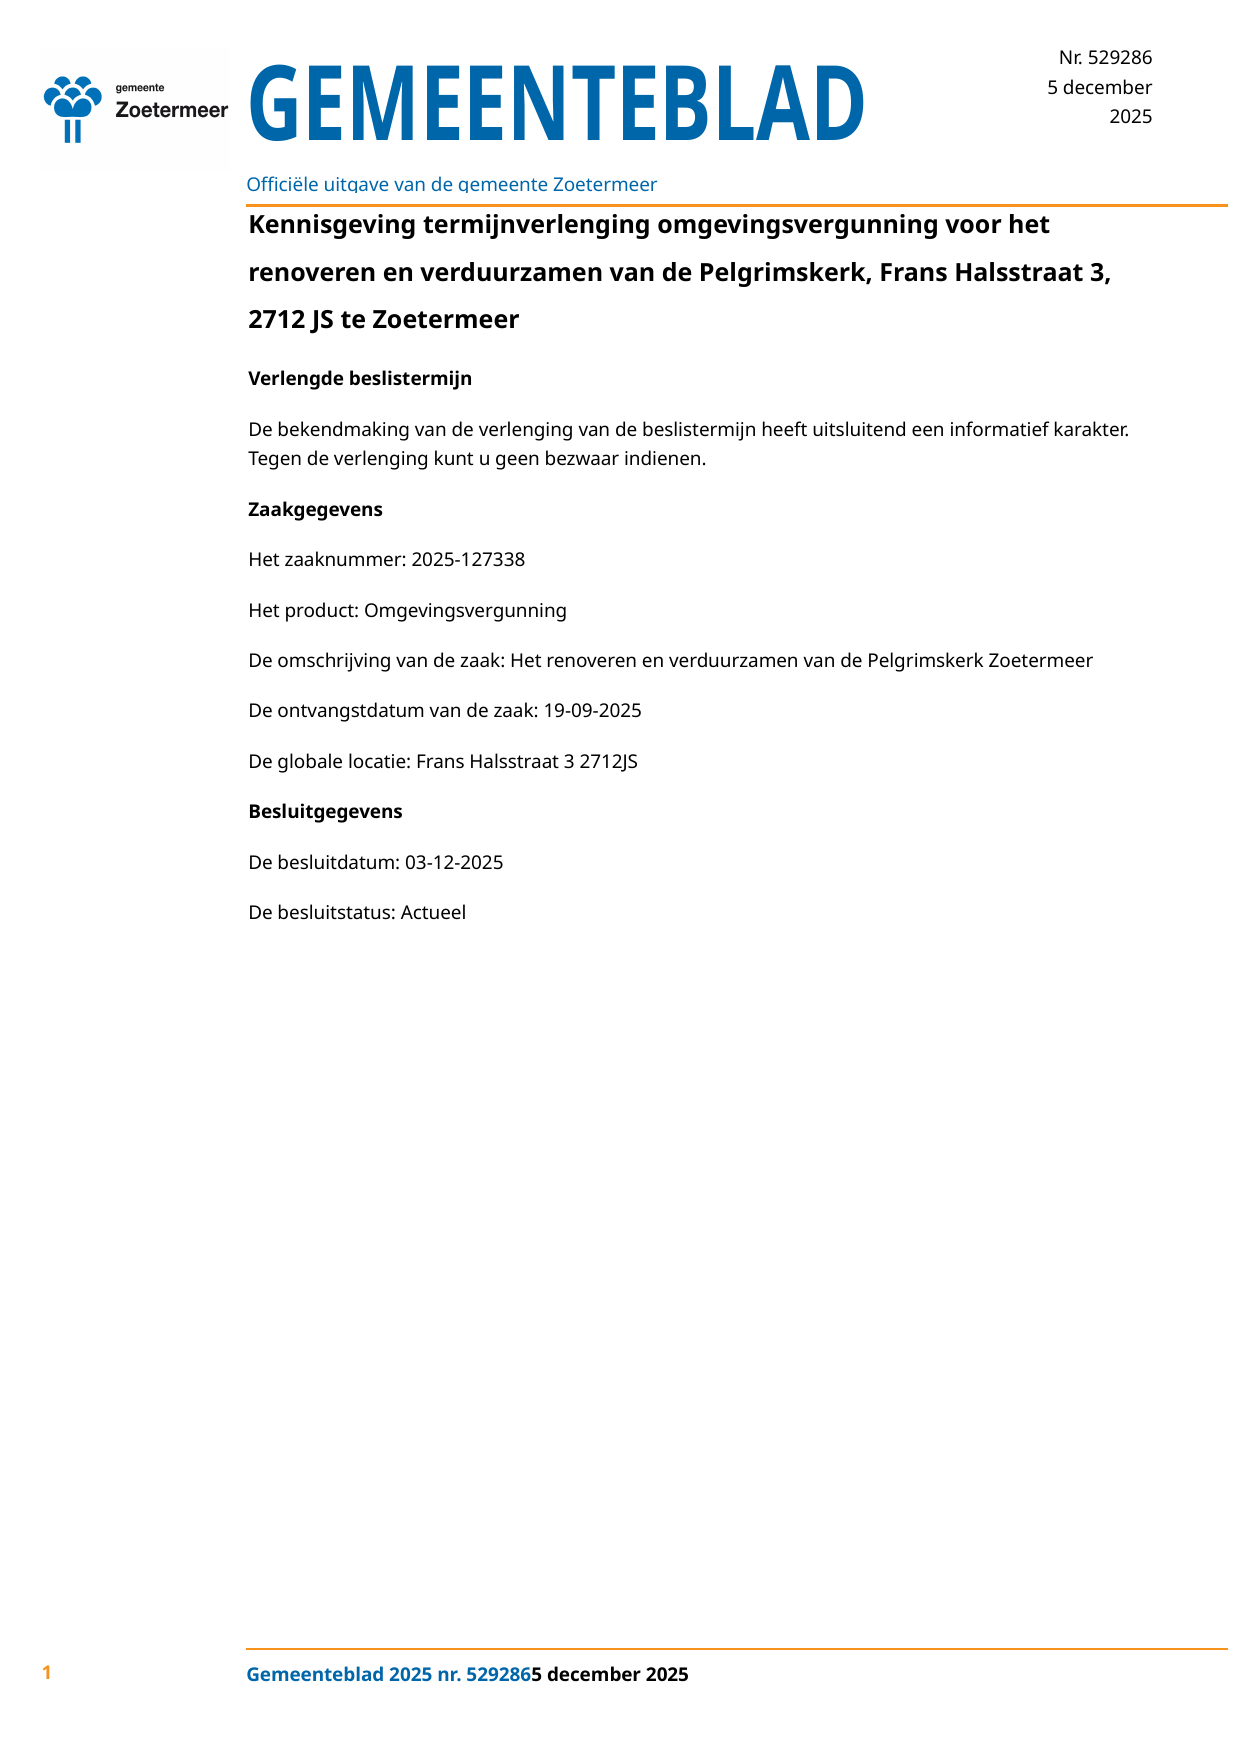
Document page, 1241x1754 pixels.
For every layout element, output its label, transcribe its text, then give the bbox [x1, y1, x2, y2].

text De globale locatie: Frans Halsstraat 3 2712JS [248, 748, 1152, 774]
picture [41, 47, 231, 172]
text De ontvangstdatum van de zaak: 19-09-2025 [248, 698, 1152, 723]
text Zaakgegevens [248, 496, 1152, 522]
text De omschrijving van de zaak: Het renoveren en verduurzamen van de Pelgrimskerk Zoetermeer [248, 647, 1152, 673]
text Besluitgegevens [248, 798, 1152, 824]
text De besluitdatum: 03-12-2025 [248, 849, 1152, 874]
text Het product: Omgevingsvergunning [248, 597, 1152, 622]
text De bekendmaking van de verlenging van de beslistermijn heeft uitsluitend een informatief karakter. Tegen de verlenging kunt u geen bezwaar indienen. [248, 416, 1152, 471]
text Verlengde beslistermijn [248, 366, 1152, 391]
text De besluitstatus: Actueel [248, 899, 1152, 925]
text Kennisgeving termijnverlenging omgevingsvergunning voor het renoveren en verduurzamen van de Pelgrimskerk, Frans Halsstraat 3, 2712 JS te Zoetermeer [248, 207, 1152, 336]
text Het zaaknummer: 2025-127338 [248, 546, 1152, 572]
